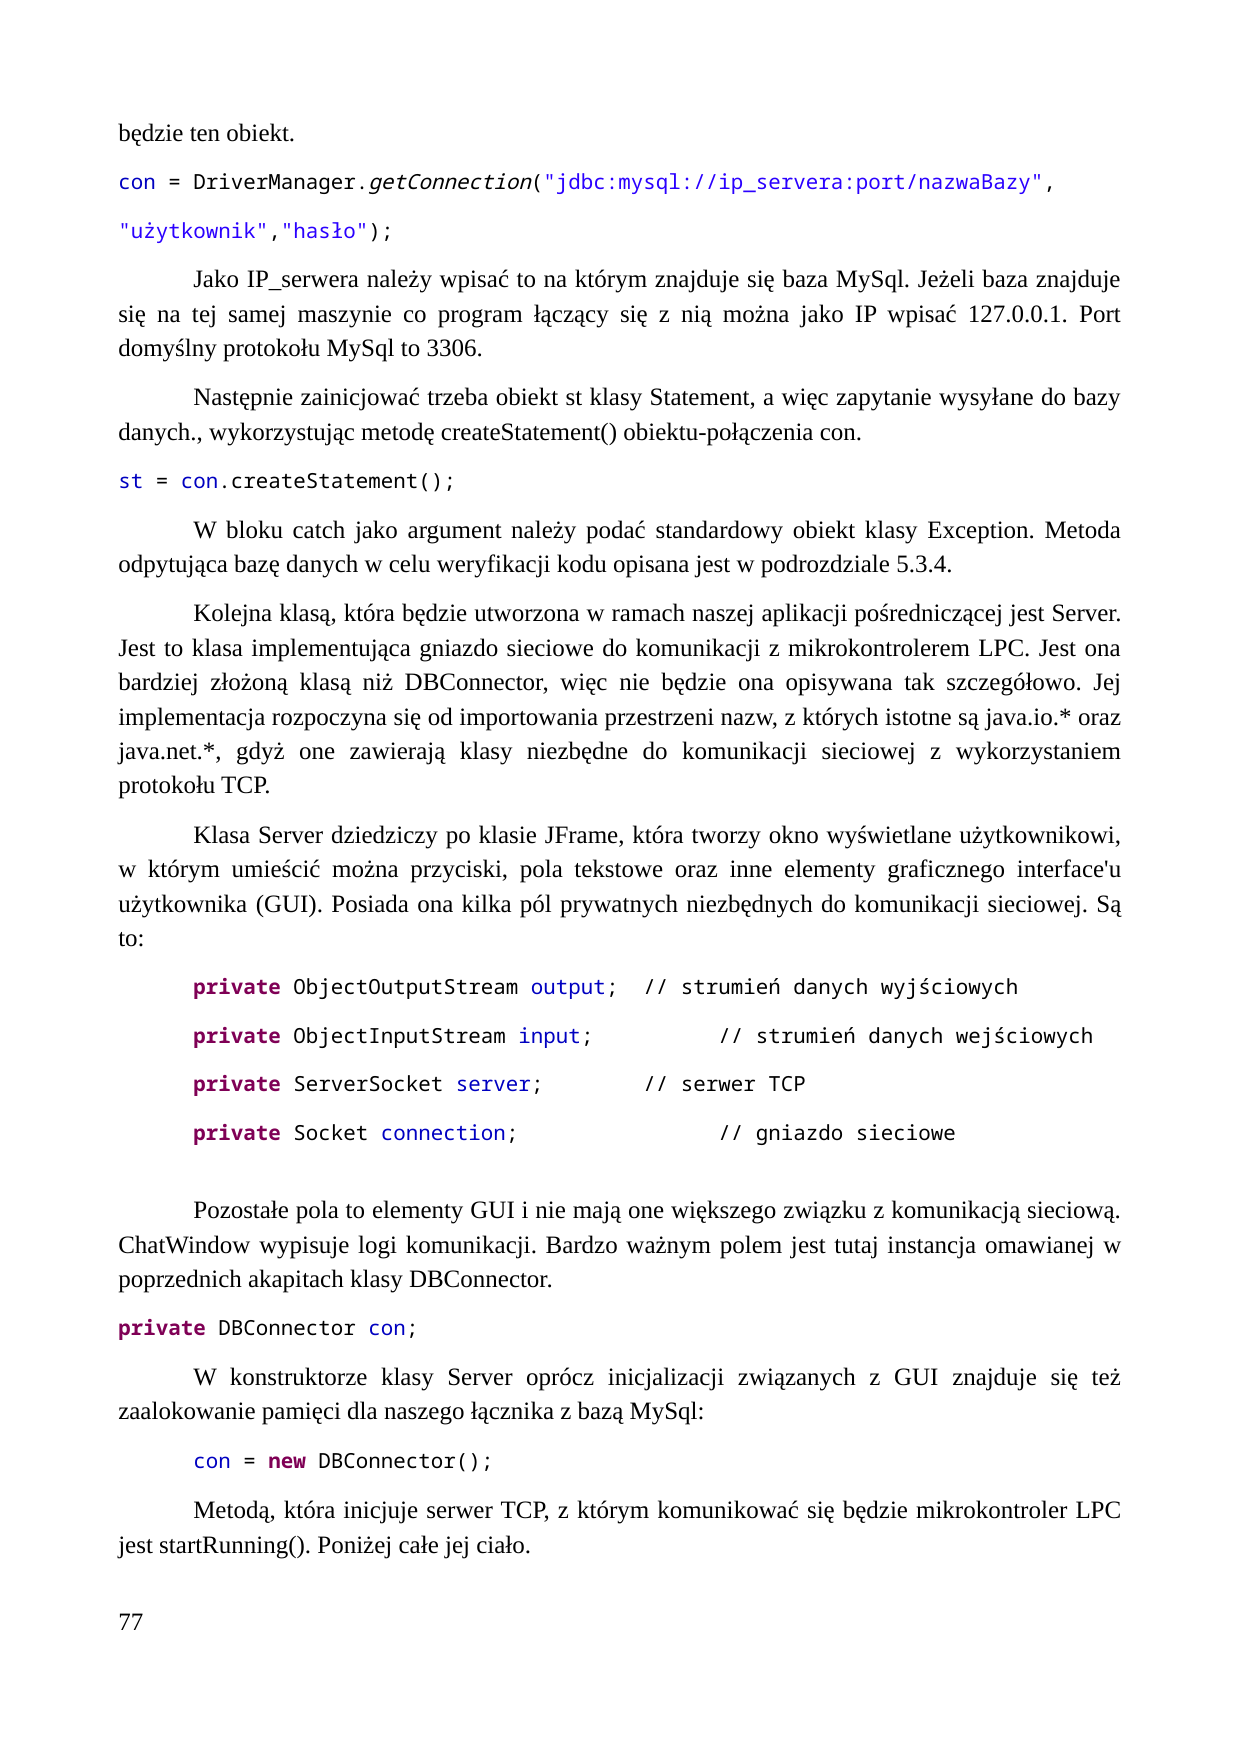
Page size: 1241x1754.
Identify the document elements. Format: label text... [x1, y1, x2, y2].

text Kolejna klasą, która będzie utworzona w ramach naszej aplikacji pośredniczącej jest Server. Jest to klasa implementująca gniazdo sieciowe do komunikacji z mikrokontrolerem LPC. Jest ona bardziej złożoną klasą niż DBConnector, więc nie będzie ona opisywana tak szczegółowo. Jej implementacja rozpoczyna się od importowania przestrzeni nazw, z których istotne są java.io.* oraz java.net.*, gdyż one zawierają klasy niezbędne do komunikacji sieciowej z wykorzystaniem protokołu TCP. [118, 598, 1122, 799]
text private DBConnector con; [118, 1313, 1122, 1342]
text private ServerSocket server; // serwer TCP [118, 1069, 1122, 1098]
text private Socket connection; // gniazdo sieciowe [118, 1118, 1122, 1147]
text private ObjectInputStream input; // strumień danych wejściowych [118, 1021, 1122, 1049]
text private ObjectOutputStream output; // strumień danych wyjściowych [118, 972, 1122, 1001]
text W konstruktorze klasy Server oprócz inicjalizacji związanych z GUI znajduje się też zaalokowanie pamięci dla naszego łącznika z bazą MySql: [118, 1362, 1122, 1425]
text "użytkownik","hasło"); [118, 216, 1122, 244]
text będzie ten obiekt. [118, 118, 1122, 147]
text W bloku catch jako argument należy podać standardowy obiekt klasy Exception. Metoda odpytująca bazę danych w celu weryfikacji kodu opisana jest w podrozdziale 5.3.4. [118, 515, 1122, 578]
text Jako IP_serwera należy wpisać to na którym znajduje się baza MySql. Jeżeli baza znajduje się na tej samej maszynie co program łączący się z nią można jako IP wpisać 127.0.0.1. Port domyślny protokołu MySql to 3306. [118, 264, 1122, 362]
text Pozostałe pola to elementy GUI i nie mają one większego związku z komunikacją sieciową. ChatWindow wypisuje logi komunikacji. Bardzo ważnym polem jest tutaj instancja omawianej w poprzednich akapitach klasy DBConnector. [118, 1195, 1122, 1293]
text con = DriverManager.getConnection("jdbc:mysql://ip_servera:port/nazwaBazy", [118, 167, 1122, 196]
text Klasa Server dziedziczy po klasie JFrame, która tworzy okno wyświetlane użytkownikowi, w którym umieścić można przyciski, pola tekstowe oraz inne elementy graficznego interface'u użytkownika (GUI). Posiada ona kilka pól prywatnych niezbędnych do komunikacji sieciowej. Są to: [118, 820, 1122, 952]
text Metodą, która inicjuje serwer TCP, z którym komunikować się będzie mikrokontroler LPC jest startRunning(). Poniżej całe jej ciało. [118, 1495, 1122, 1558]
text Następnie zainicjować trzeba obiekt st klasy Statement, a więc zapytanie wysyłane do bazy danych., wykorzystując metodę createStatement() obiektu-połączenia con. [118, 382, 1122, 446]
text st = con.createStatement(); [118, 466, 1122, 494]
text con = new DBConnector(); [118, 1445, 1122, 1475]
